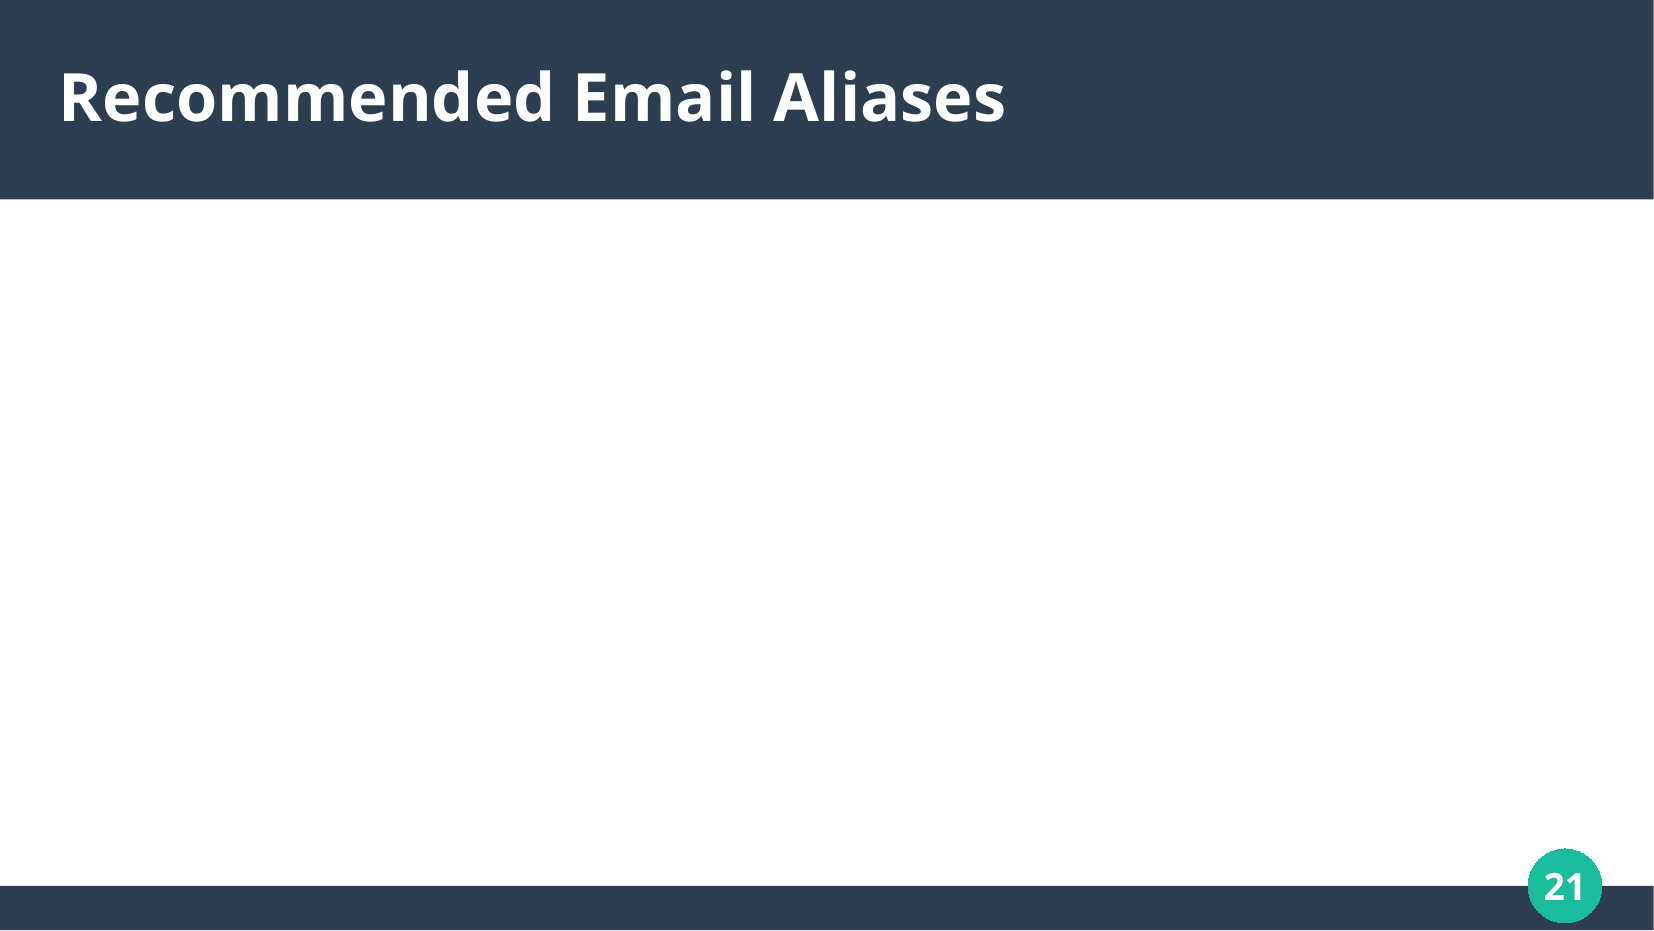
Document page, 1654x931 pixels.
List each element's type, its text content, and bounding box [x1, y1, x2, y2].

title Recommended Email Aliases [59, 37, 1595, 155]
